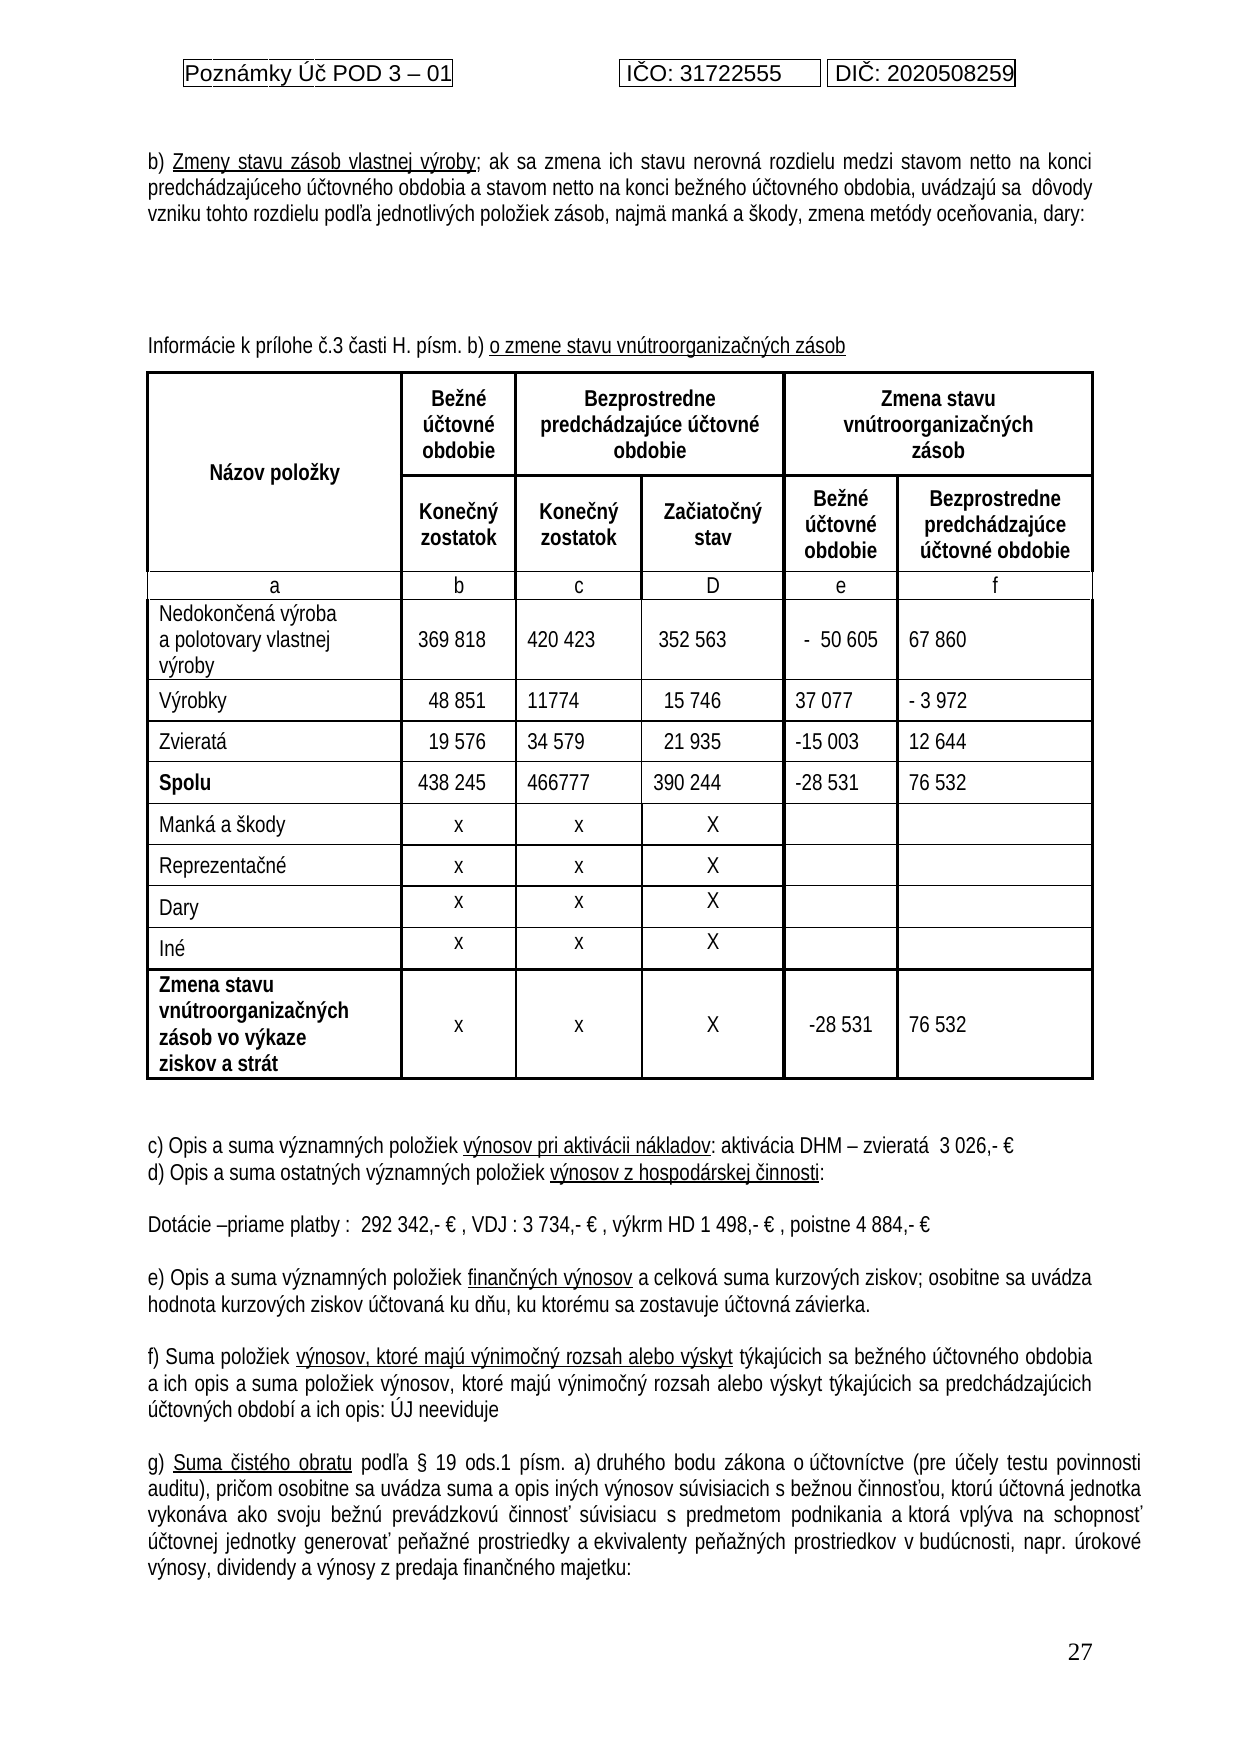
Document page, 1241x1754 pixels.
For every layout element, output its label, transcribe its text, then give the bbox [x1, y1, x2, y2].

table_cell [786, 928, 896, 968]
table_cell X [643, 971, 782, 1077]
table_cell x [517, 971, 641, 1077]
table_cell 11774 [517, 680, 641, 720]
table_cell Konečný zostatok [517, 477, 640, 571]
text g) Suma čistého obratu podľa § 19 ods.1 písm. a) druhého bodu zákona o účtovníctve (pre účely testu povinnosti auditu), pričom osobitne sa uvádza suma a opis iných výnosov súvisiacich s bežnou činnosťou, ktorú účtovná jednotka vykonáva ako svoju bežnú prevádzkovú činnosť súvisiacu s predmetom podnikania a ktorá vplýva na schopnosť účtovnej jednotky generovať peňažné prostriedky a ekvivalenty peňažných prostriedkov v budúcnosti, napr. úrokové výnosy, dividendy a výnosy z predaja finančného majetku: [148, 1449, 1141, 1580]
table_cell -28 531 [786, 762, 896, 803]
table_header Bezprostredne predchádzajúce účtovné obdobie [517, 374, 782, 474]
table_cell 352 563 [642, 600, 782, 678]
table_cell [786, 886, 896, 927]
table_cell 15 746 [642, 680, 782, 720]
table_cell D [643, 572, 782, 598]
text e) Opis a suma významných položiek finančných výnosov a celková suma kurzových ziskov; osobitne sa uvádza hodnota kurzových ziskov účtovaná ku dňu, ku ktorému sa zostavuje účtovná závierka. [148, 1264, 1092, 1317]
table_cell Nedokončená výroba a polotovary vlastnej výroby [149, 599, 400, 678]
table_cell Zmena stavu vnútroorganizačných zásob vo výkaze ziskov a strát [149, 971, 400, 1077]
table_cell x [517, 846, 641, 885]
table_cell 438 245 [403, 762, 515, 803]
table_cell [899, 845, 1091, 885]
text Dotácie –priame platby : 292 342,- € , VDJ : 3 734,- € , výkrm HD 1 498,- € , poistne 4 884,- € [148, 1211, 1092, 1238]
table_cell -28 531 [786, 971, 896, 1077]
table_cell X [643, 928, 782, 968]
table_cell 466777 [517, 762, 641, 803]
table_cell [899, 886, 1091, 927]
text c) Opis a suma významných položiek výnosov pri aktivácii nákladov: aktivácia DHM – zvieratá 3 026,- € [148, 1132, 1092, 1159]
table_cell Spolu [149, 762, 400, 803]
table_cell X [643, 804, 782, 844]
table_cell a [148, 571, 400, 598]
table_cell x [403, 928, 515, 968]
table_cell [786, 845, 896, 885]
table_cell 76 532 [899, 762, 1091, 803]
text d) Opis a suma ostatných významných položiek výnosov z hospodárskej činnosti: [148, 1159, 1092, 1185]
table_cell - 50 605 [786, 600, 896, 678]
table_header Bežné účtovné obdobie [403, 374, 514, 474]
table_cell b [403, 572, 514, 598]
table_cell 19 576 [403, 722, 515, 761]
table_cell x [517, 804, 641, 844]
table_cell 369 818 [403, 600, 515, 678]
table_cell x [403, 846, 515, 885]
table_cell 390 244 [642, 762, 782, 803]
table_cell Dary [149, 886, 400, 927]
table_cell e [786, 572, 896, 598]
table_cell 420 423 [517, 600, 641, 678]
table_cell Bežné účtovné obdobie [786, 477, 896, 571]
table_cell x [517, 887, 641, 927]
table_cell x [403, 971, 515, 1077]
table_cell 76 532 [899, 971, 1091, 1077]
table_cell - 3 972 [899, 680, 1091, 720]
table_cell Manká a škody [149, 804, 400, 844]
table_cell -15 003 [786, 722, 896, 761]
table_cell Výrobky [149, 680, 400, 720]
table_cell x [403, 804, 515, 844]
table_cell 21 935 [642, 722, 782, 761]
table_cell 48 851 [403, 680, 515, 720]
table_cell Reprezentačné [149, 845, 400, 885]
table_cell [899, 928, 1091, 968]
table_cell 37 077 [786, 680, 896, 720]
table_cell 34 579 [517, 722, 641, 761]
text f) Suma položiek výnosov, ktoré majú výnimočný rozsah alebo výskyt týkajúcich sa bežného účtovného obdobia a ich opis a suma položiek výnosov, ktoré majú výnimočný rozsah alebo výskyt týkajúcich sa predchádzajúcich účtovných období a ich opis: ÚJ neeviduje [148, 1343, 1092, 1422]
table_cell 12 644 [899, 722, 1091, 761]
table_cell [899, 804, 1091, 844]
table_cell Iné [149, 928, 400, 968]
text Informácie k prílohe č.3 časti H. písm. b) o zmene stavu vnútroorganizačných zásob [148, 332, 1092, 358]
table_cell [786, 804, 896, 844]
table_cell 67 860 [899, 599, 1091, 678]
table_cell X [643, 846, 782, 885]
table_cell f [899, 571, 1092, 598]
table_cell X [643, 887, 782, 927]
table_cell Konečný zostatok [403, 477, 514, 571]
table_cell x [403, 887, 515, 927]
table_header Názov položky [149, 374, 400, 571]
table_cell x [517, 928, 641, 968]
table_cell Začiatočný stav [643, 477, 782, 571]
table_cell Zvieratá [149, 722, 400, 761]
text b) Zmeny stavu zásob vlastnej výroby; ak sa zmena ich stavu nerovná rozdielu medzi stavom netto na konci predchádzajúceho účtovného obdobia a stavom netto na konci bežného účtovného obdobia, uvádzajú sa dôvody vzniku tohto rozdielu podľa jednotlivých položiek zásob, najmä manká a škody, zmena metódy oceňovania, dary: [148, 148, 1092, 227]
table_cell Bezprostredne predchádzajúce účtovné obdobie [899, 477, 1091, 571]
table_cell c [517, 572, 640, 598]
table_header Zmena stavu vnútroorganizačných zásob [786, 374, 1091, 474]
